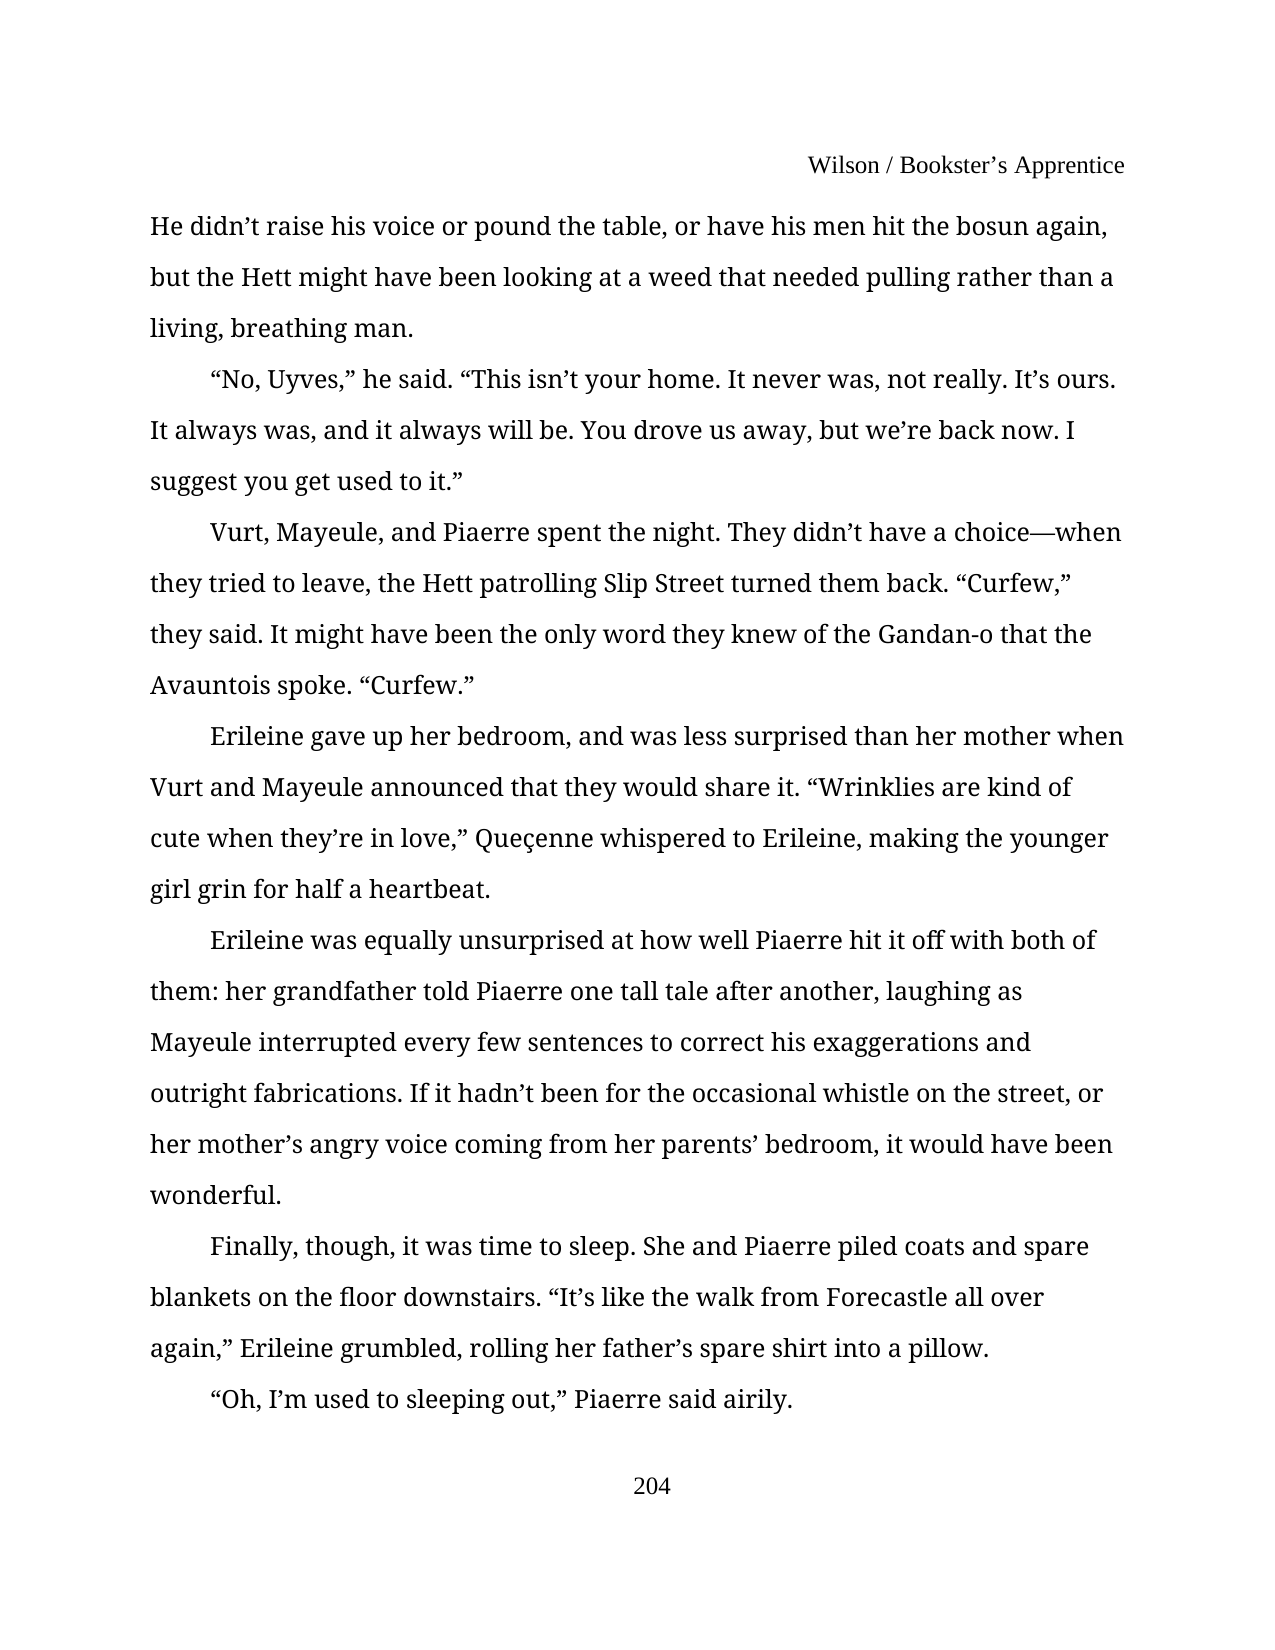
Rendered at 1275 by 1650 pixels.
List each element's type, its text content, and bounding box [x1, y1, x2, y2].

text Vurt, Mayeule, and Piaerre spent the night. They didn’t have a choice—when they tried to leave, the Hett patrolling Slip Street turned them back. “Curfew,” they said. It might have been the only word they knew of the Gandan-o that the Avauntois spoke. “Curfew.” [150, 514, 1125, 702]
text He didn’t raise his voice or pound the table, or have his men hit the bosun again, but the Hett might have been looking at a weed that needed pulling rather than a living, breathing man. [150, 208, 1125, 344]
text Finally, though, it was time to sleep. She and Piaerre piled coats and spare blankets on the floor downstairs. “It’s like the walk from Forecastle all over again,” Erileine grumbled, rolling her father’s spare shirt into a pillow. [150, 1229, 1125, 1365]
text “No, Uyves,” he said. “This isn’t your home. It never was, not really. It’s ours. It always was, and it always will be. You drove us away, but we’re back now. I suggest you get used to it.” [150, 361, 1125, 497]
text “Oh, I’m used to sleeping out,” Piaerre said airily. [150, 1382, 1125, 1416]
text Erileine gave up her bedroom, and was less surprised than her mother when Vurt and Mayeule announced that they would share it. “Wrinklies are kind of cute when they’re in love,” Queçenne whispered to Erileine, making the younger girl grin for half a heartbeat. [150, 719, 1125, 906]
text Erileine was equally unsurprised at how well Piaerre hit it off with both of them: her grandfather told Piaerre one tall tale after another, laughing as Mayeule interrupted every few sentences to correct his exaggerations and outright fabrications. If it hadn’t been for the occasional whistle on the street, or her mother’s angry voice coming from her parents’ bedroom, it would have been wonderful. [150, 923, 1125, 1212]
